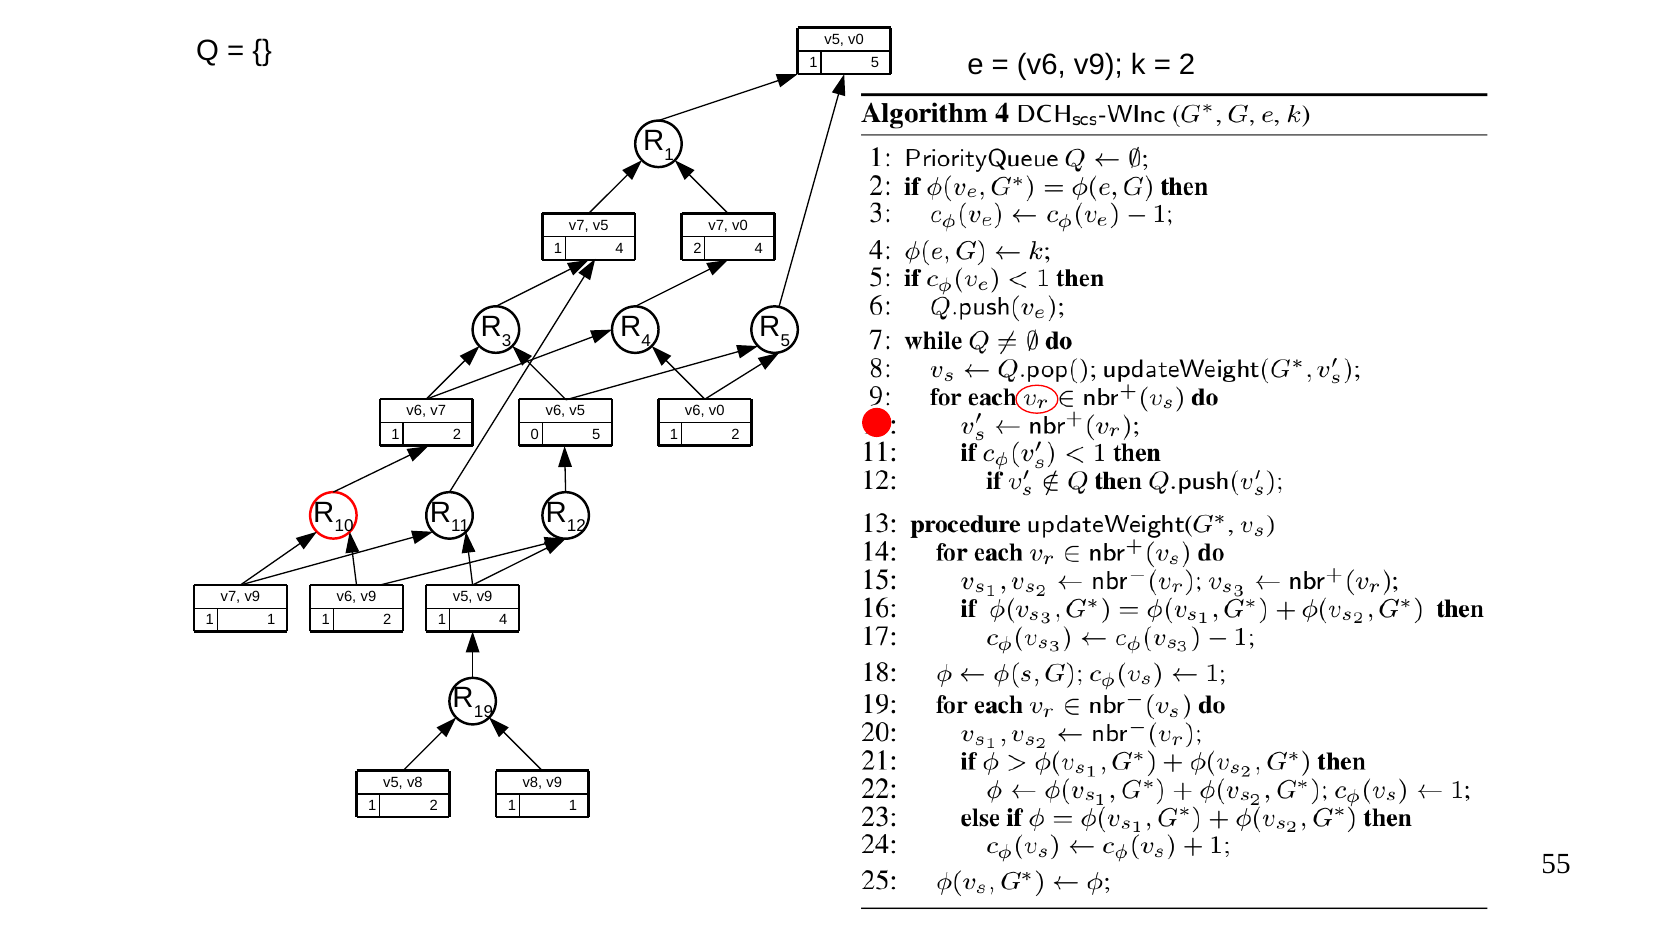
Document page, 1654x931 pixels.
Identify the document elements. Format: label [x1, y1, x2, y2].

picture [146, 0, 1495, 911]
